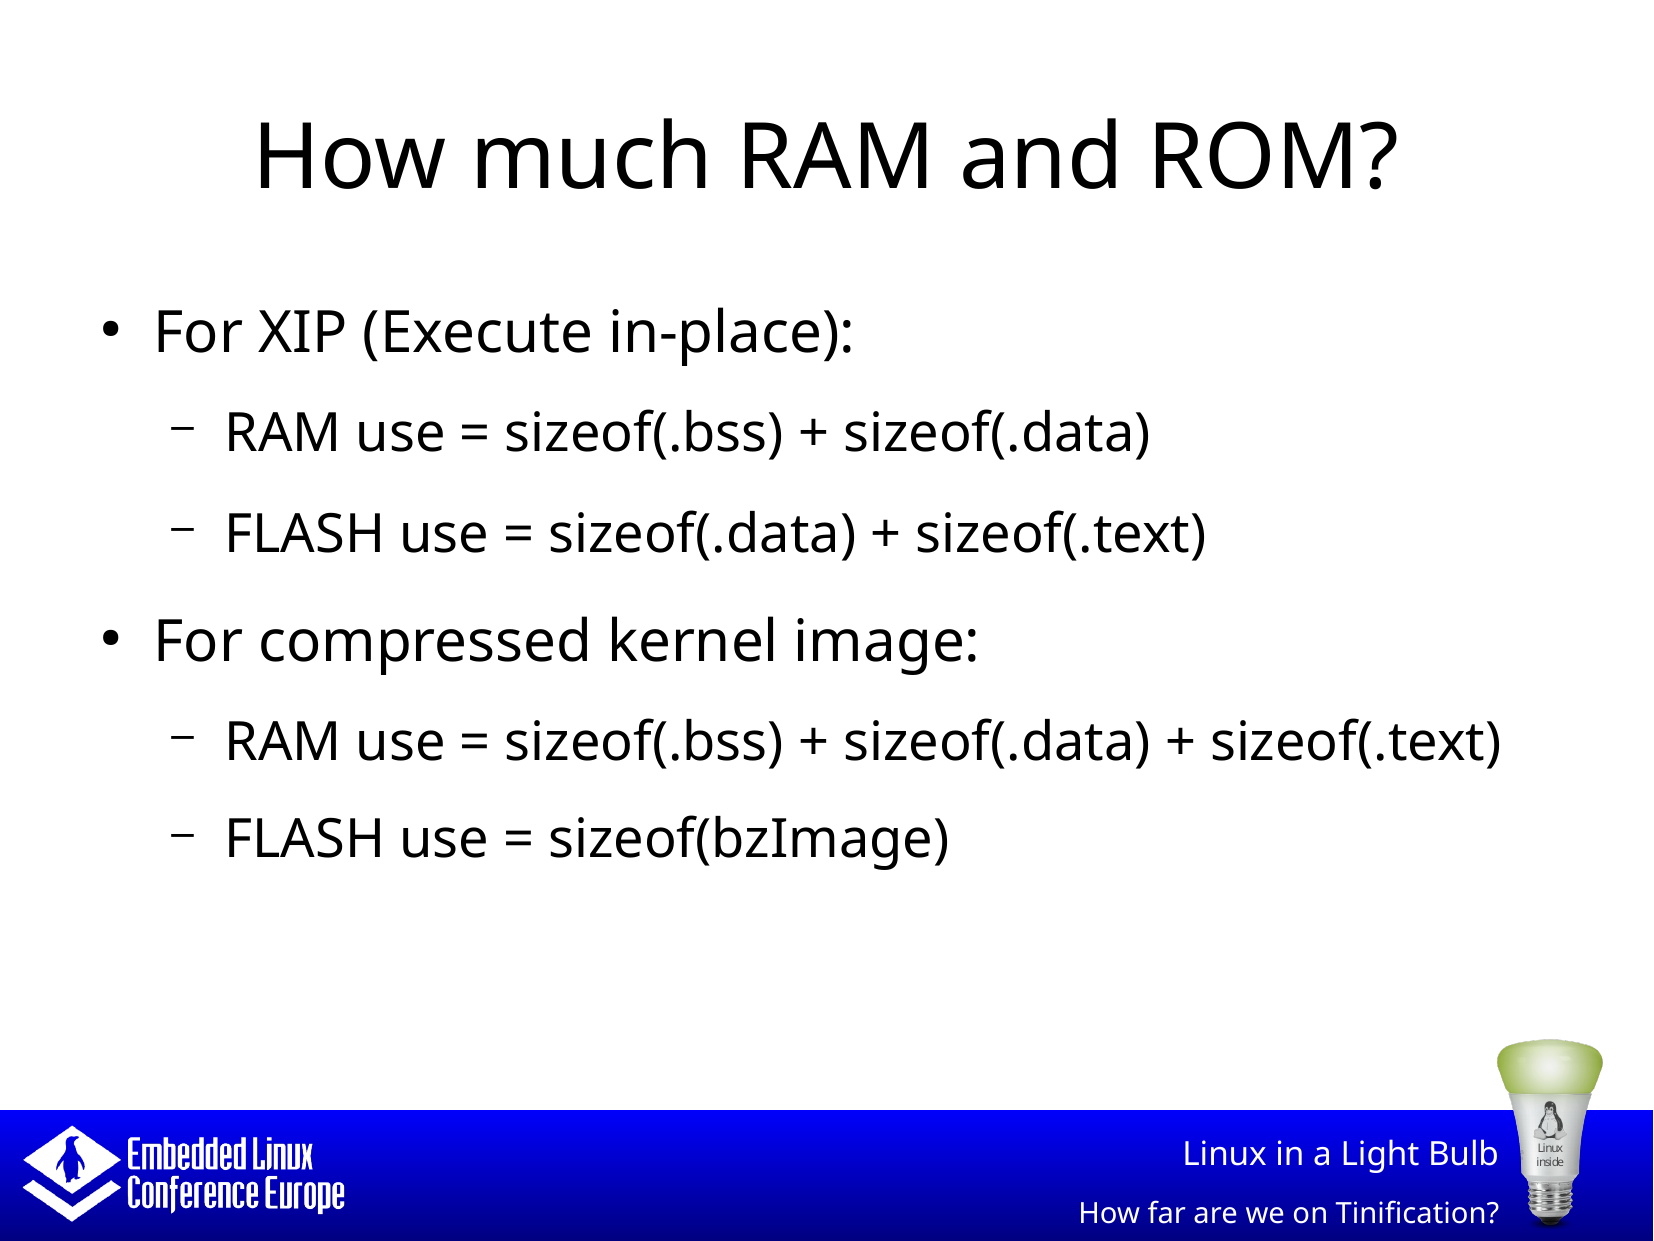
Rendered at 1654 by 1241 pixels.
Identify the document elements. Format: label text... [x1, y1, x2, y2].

title How much RAM and ROM? [82, 49, 1571, 257]
picture [18, 1120, 349, 1226]
list For XIP (Execute in-place): RAM use = sizeof(.bss) + sizeof(.data) FLASH use = sizeof(.data) + sizeof(.text) For compressed kernel image: RAM use = sizeof(.bss) + sizeof(.data) + sizeof(.text) FLASH use = sizeof(bzImage) [82, 290, 1571, 1010]
